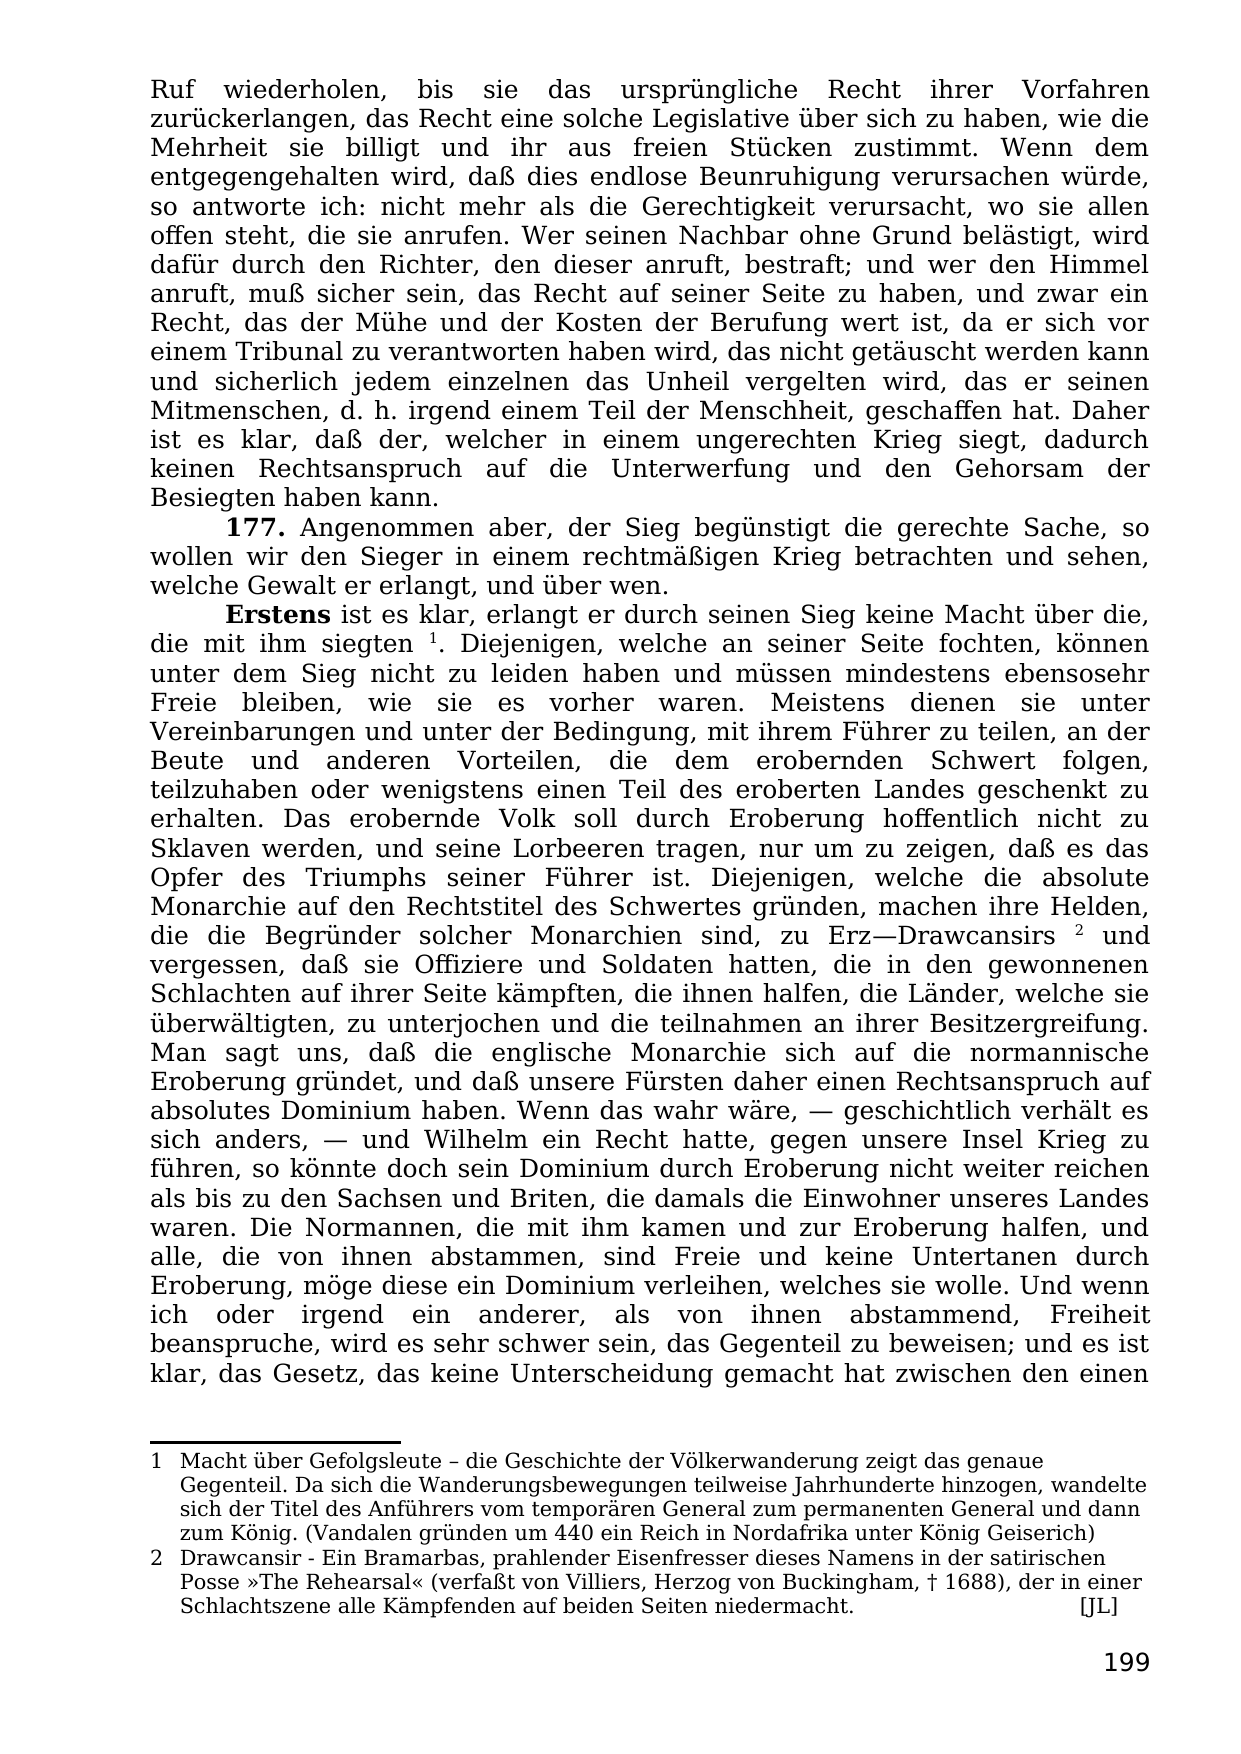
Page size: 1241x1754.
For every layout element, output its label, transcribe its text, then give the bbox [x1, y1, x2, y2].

text 177. Angenommen aber, der Sieg begünstigt die gerechte Sache, so wollen wir den Sieger in einem rechtmäßigen Krieg betrachten und sehen, welche Gewalt er erlangt, und über wen. [150, 512, 1151, 600]
text Erstens ist es klar, erlangt er durch seinen Sieg keine Macht über die, die mit ihm siegten . Diejenigen, welche an seiner Seite fochten, können unter dem Sieg nicht zu leiden haben und müssen mindestens ebensosehr Freie bleiben, wie sie es vorher waren. Meistens dienen sie unter Vereinbarungen und unter der Bedingung, mit ihrem Führer zu teilen, an der Beute und anderen Vorteilen, die dem erobernden Schwert folgen, teilzuhaben oder wenigstens einen Teil des eroberten Landes geschenkt zu erhalten. Das erobernde Volk soll durch Eroberung hoffentlich nicht zu Sklaven werden, und seine Lorbeeren tragen, nur um zu zeigen, daß es das Opfer des Triumphs seiner Führer ist. Diejenigen, welche die absolute Monarchie auf den Rechtstitel des Schwertes gründen, machen ihre Helden, die die Begründer solcher Monarchien sind, zu Erz—Drawcansirs und vergessen, daß sie Offiziere und Soldaten hatten, die in den gewonnenen Schlachten auf ihrer Seite kämpften, die ihnen halfen, die Länder, welche sie überwältigten, zu unterjochen und die teilnahmen an ihrer Besitzergreifung. Man sagt uns, daß die englische Monarchie sich auf die normannische Eroberung gründet, und daß unsere Fürsten daher einen Rechtsanspruch auf absolutes Dominium haben. Wenn das wahr wäre, — geschichtlich verhält es sich anders, — und Wilhelm ein Recht hatte, gegen unsere Insel Krieg zu führen, so könnte doch sein Dominium durch Eroberung nicht weiter reichen als bis zu den Sachsen und Briten, die damals die Einwohner unseres Landes waren. Die Normannen, die mit ihm kamen und zur Eroberung halfen, und alle, die von ihnen abstammen, sind Freie und keine Untertanen durch Eroberung, möge diese ein Dominium verleihen, welches sie wolle. Und wenn ich oder irgend ein anderer, als von ihnen abstammend, Freiheit beanspruche, wird es sehr schwer sein, das Gegenteil zu beweisen; und es ist klar, das Gesetz, das keine Unterscheidung gemacht hat zwischen den einen [150, 600, 1151, 1388]
text Macht über Gefolgsleute – die Geschichte der Völkerwanderung zeigt das genaue Gegenteil. Da sich die Wanderungsbewegungen teilweise Jahrhunderte hinzogen, wandelte sich der Titel des Anführers vom temporären General zum permanenten General und dann zum König. (Vandalen gründen um 440 ein Reich in Nordafrika unter König Geiserich) [150, 1449, 1151, 1546]
text Ruf wiederholen, bis sie das ursprüngliche Recht ihrer Vorfahren zurückerlangen, das Recht eine solche Legislative über sich zu haben, wie die Mehrheit sie billigt und ihr aus freien Stücken zustimmt. Wenn dem entgegengehalten wird, daß dies endlose Beunruhigung verursachen würde, so antworte ich: nicht mehr als die Gerechtigkeit verursacht, wo sie allen offen steht, die sie anrufen. Wer seinen Nachbar ohne Grund belästigt, wird dafür durch den Richter, den dieser anruft, bestraft; und wer den Himmel anruft, muß sicher sein, das Recht auf seiner Seite zu haben, und zwar ein Recht, das der Mühe und der Kosten der Berufung wert ist, da er sich vor einem Tribunal zu verantworten haben wird, das nicht getäuscht werden kann und sicherlich jedem einzelnen das Unheil vergelten wird, das er seinen Mitmenschen, d. h. irgend einem Teil der Menschheit, geschaffen hat. Daher ist es klar, daß der, welcher in einem ungerechten Krieg siegt, dadurch keinen Rechtsanspruch auf die Unterwerfung und den Gehorsam der Besiegten haben kann. [150, 75, 1151, 512]
text Drawcansir - Ein Bramarbas, prahlender Eisenfresser dieses Namens in der satirischen Posse »The Rehearsal« (verfaßt von Villiers, Herzog von Buckingham, † 1688), der in einer Schlachtszene alle Kämpfenden auf beiden Seiten niedermacht. [JL] [150, 1546, 1151, 1618]
